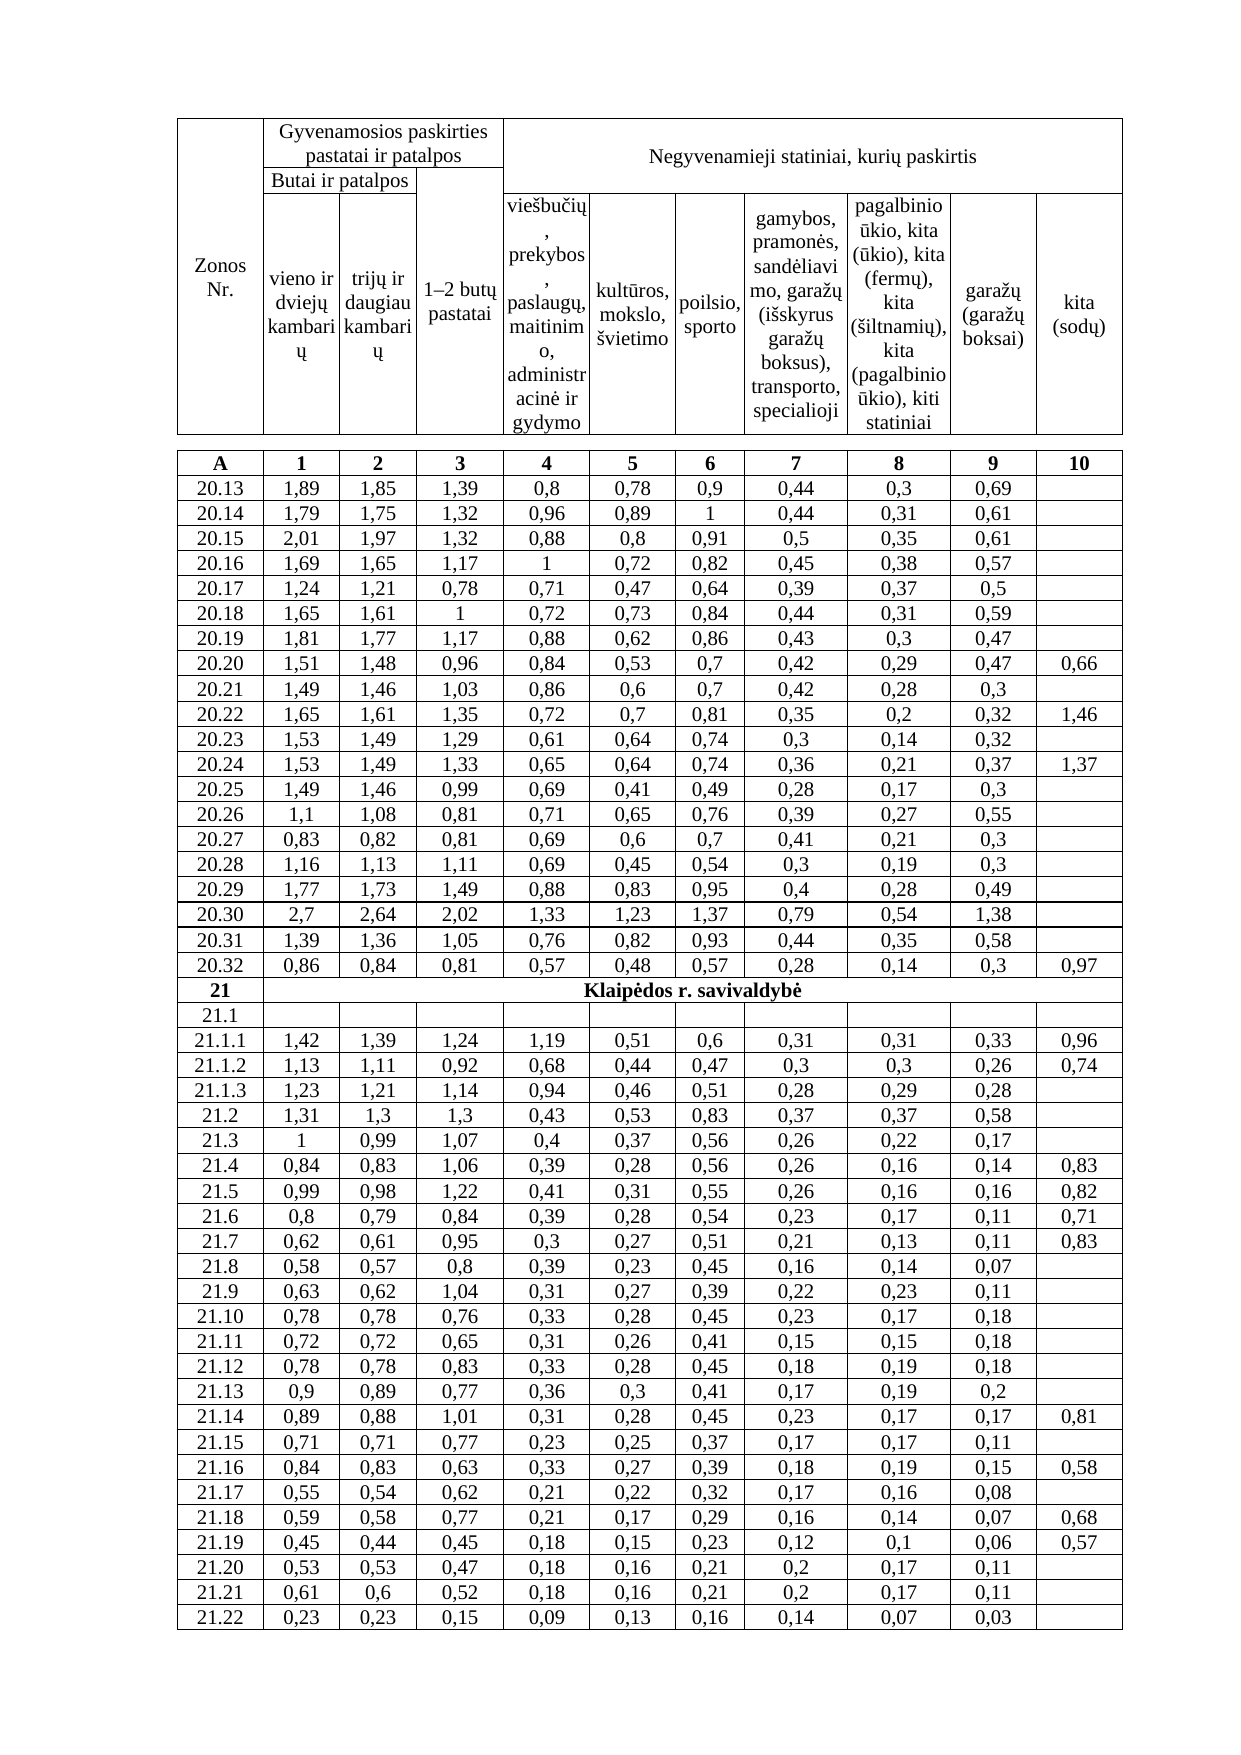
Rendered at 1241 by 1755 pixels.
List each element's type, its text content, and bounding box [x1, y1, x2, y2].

table_cell [1037, 852, 1122, 876]
table_cell 0,19 [848, 852, 950, 876]
table_cell 0,18 [745, 1455, 847, 1479]
table_cell [1037, 526, 1122, 550]
table_cell 0,81 [417, 827, 503, 851]
table_cell 1,37 [676, 903, 744, 926]
table_cell 0,43 [745, 626, 847, 650]
table_cell 0,72 [504, 702, 589, 726]
table_cell 0,31 [848, 1028, 950, 1052]
table_cell 0,08 [951, 1480, 1036, 1504]
table_cell 0,88 [504, 877, 589, 901]
table_cell 1,13 [264, 1053, 339, 1077]
table_cell 0,74 [1037, 1053, 1122, 1077]
table_cell 0,66 [1037, 651, 1122, 675]
table_cell 0,21 [504, 1480, 589, 1504]
table_cell [1037, 1430, 1122, 1454]
table_cell 0,58 [1037, 1455, 1122, 1479]
table_cell 0,23 [745, 1405, 847, 1428]
table_cell pagalbinio ūkio, kita (ūkio), kita (fermų), kita (šiltnamių), kita (pagalbinio ūkio), kiti statiniai [848, 194, 950, 434]
table_cell [1037, 1254, 1122, 1278]
table_cell 21.21 [178, 1580, 263, 1604]
table_cell 1,81 [264, 626, 339, 650]
table_cell 20.17 [178, 576, 263, 600]
table_cell 1,24 [264, 576, 339, 600]
table_cell 1,03 [417, 676, 503, 701]
table_cell 0,35 [745, 702, 847, 726]
table_cell 0,72 [504, 601, 589, 625]
table_cell 0,17 [951, 1128, 1036, 1152]
table_cell 0,76 [676, 802, 744, 826]
table_cell 0,28 [951, 1078, 1036, 1102]
table_cell 0,47 [590, 576, 675, 600]
table_cell poilsio, sporto [676, 194, 744, 434]
table_cell 0,44 [745, 501, 847, 525]
table_cell 0,45 [676, 1254, 744, 1278]
table_cell 0,84 [417, 1204, 503, 1228]
table_cell 0,17 [848, 1204, 950, 1228]
table_cell 0,39 [676, 1455, 744, 1479]
table_cell 0,81 [417, 802, 503, 826]
table_cell 0,7 [590, 702, 675, 726]
table_cell 0,6 [340, 1580, 416, 1604]
table_cell 0,58 [264, 1254, 339, 1278]
table_cell 0,15 [590, 1530, 675, 1554]
table_cell 0,22 [848, 1128, 950, 1152]
table_cell 0,39 [504, 1204, 589, 1228]
table_cell 0,23 [848, 1279, 950, 1303]
table_cell 1,04 [417, 1279, 503, 1303]
table_cell 0,56 [676, 1154, 744, 1177]
table_cell 3 [417, 451, 503, 474]
table_cell 0,28 [745, 953, 847, 977]
table_cell [1037, 903, 1122, 926]
table_cell 0,09 [504, 1605, 589, 1629]
table_cell 21.16 [178, 1455, 263, 1479]
table_cell 1,53 [264, 727, 339, 751]
table_cell [951, 1003, 1036, 1027]
table_cell 0,96 [504, 501, 589, 525]
table_cell 2,64 [340, 903, 416, 926]
table_cell 0,3 [745, 1053, 847, 1077]
table_cell 0,96 [417, 651, 503, 675]
table_cell 20.15 [178, 526, 263, 550]
table_cell 0,2 [745, 1555, 847, 1579]
table_cell 0,83 [590, 877, 675, 901]
table_cell 1,49 [340, 727, 416, 751]
table_cell 1,16 [264, 852, 339, 876]
table_cell 0,82 [676, 551, 744, 575]
table_cell 0,83 [1037, 1229, 1122, 1253]
table_cell 9 [951, 451, 1036, 474]
table_cell 0,51 [590, 1028, 675, 1052]
table_cell 0,27 [590, 1279, 675, 1303]
table_cell 20.21 [178, 676, 263, 701]
table_cell 0,17 [848, 777, 950, 801]
table_cell [1037, 1279, 1122, 1303]
table_cell 20.18 [178, 601, 263, 625]
table_cell kultūros, mokslo, švietimo [590, 194, 675, 434]
table_cell 1,19 [504, 1028, 589, 1052]
table_cell 0,03 [951, 1605, 1036, 1629]
table_cell 21.7 [178, 1229, 263, 1253]
table_cell 0,69 [504, 777, 589, 801]
table_cell 21.2 [178, 1103, 263, 1127]
table_cell 0,77 [417, 1505, 503, 1529]
table_cell 21.1 [178, 1003, 263, 1027]
table_cell 21.14 [178, 1405, 263, 1428]
table_cell 0,55 [676, 1179, 744, 1203]
table_cell 0,39 [676, 1279, 744, 1303]
table_cell 1 [676, 501, 744, 525]
table_cell 0,47 [676, 1053, 744, 1077]
table_cell 0,93 [676, 928, 744, 952]
table_cell 21 [178, 978, 263, 1002]
table_cell 0,16 [676, 1605, 744, 1629]
table_cell 1,65 [340, 551, 416, 575]
table_cell 0,45 [590, 852, 675, 876]
table_cell Butai ir patalpos [264, 168, 416, 192]
table_cell 20.25 [178, 777, 263, 801]
table_cell 0,48 [590, 953, 675, 977]
table_cell 0,92 [417, 1053, 503, 1077]
table_cell 0,15 [951, 1455, 1036, 1479]
table_cell 0,28 [590, 1304, 675, 1328]
table_cell [1037, 827, 1122, 851]
table_cell 1,05 [417, 928, 503, 952]
table_cell 4 [504, 451, 589, 474]
table_cell 0,38 [848, 551, 950, 575]
table_cell 0,12 [745, 1530, 847, 1554]
table_cell 0,37 [745, 1103, 847, 1127]
table_cell 21.10 [178, 1304, 263, 1328]
table_cell 21.15 [178, 1430, 263, 1454]
table_cell 0,31 [848, 501, 950, 525]
table_cell 1,07 [417, 1128, 503, 1152]
table_cell 0,58 [951, 928, 1036, 952]
table_cell 0,29 [848, 1078, 950, 1102]
table_cell 0,88 [504, 526, 589, 550]
table_cell 0,69 [504, 827, 589, 851]
table_cell 0,19 [848, 1455, 950, 1479]
table_cell 0,33 [504, 1354, 589, 1378]
table_cell 0,57 [1037, 1530, 1122, 1554]
table_cell 1,32 [417, 526, 503, 550]
table_cell 0,65 [417, 1329, 503, 1353]
table_cell 0,69 [504, 852, 589, 876]
table_cell 1,11 [417, 852, 503, 876]
table_cell 0,56 [676, 1128, 744, 1152]
table_cell 0,13 [848, 1229, 950, 1253]
table_cell 0,19 [848, 1354, 950, 1378]
table_cell 0,74 [676, 727, 744, 751]
table_cell 0,6 [590, 827, 675, 851]
table_cell 0,39 [745, 802, 847, 826]
table_cell 0,32 [676, 1480, 744, 1504]
table_cell 0,3 [590, 1379, 675, 1403]
table_cell 0,15 [417, 1605, 503, 1629]
table_cell 0,18 [504, 1580, 589, 1604]
table_cell 1,51 [264, 651, 339, 675]
table_cell 0,23 [590, 1254, 675, 1278]
table_cell 0,23 [504, 1430, 589, 1454]
table_cell 0,36 [504, 1379, 589, 1403]
table_cell 0,07 [951, 1505, 1036, 1529]
table_cell 0,36 [745, 752, 847, 776]
table_cell 0,8 [264, 1204, 339, 1228]
table_cell [416, 435, 504, 449]
table_cell 1,08 [340, 802, 416, 826]
table_cell 0,58 [951, 1103, 1036, 1127]
table_cell 1,37 [1037, 752, 1122, 776]
table_cell 0,18 [951, 1354, 1036, 1378]
table_cell [590, 435, 675, 449]
table_cell 0,86 [676, 626, 744, 650]
table_cell 1,21 [340, 576, 416, 600]
table_cell 0,22 [590, 1480, 675, 1504]
table_cell 0,33 [951, 1028, 1036, 1052]
table_cell 1,53 [264, 752, 339, 776]
table_cell 0,33 [504, 1304, 589, 1328]
table_header Gyvenamosios paskirties pastatai ir patalpos [264, 119, 503, 167]
table_cell [264, 1003, 339, 1027]
table_cell 0,27 [590, 1229, 675, 1253]
table_cell 0,16 [590, 1580, 675, 1604]
table_cell 0,57 [504, 953, 589, 977]
table_cell 1,46 [340, 676, 416, 701]
table_cell 0,83 [340, 1455, 416, 1479]
table_cell 0,27 [590, 1455, 675, 1479]
table_cell 0,84 [676, 601, 744, 625]
table_cell vieno ir dviejų kambarių [264, 194, 339, 434]
table_cell 0,81 [1037, 1405, 1122, 1428]
table_cell 1,23 [590, 903, 675, 926]
table_cell 0,14 [848, 1254, 950, 1278]
table_cell 0,37 [848, 1103, 950, 1127]
table_cell [1037, 727, 1122, 751]
table_cell 0,62 [590, 626, 675, 650]
table_cell 0,18 [504, 1555, 589, 1579]
table_cell 1,42 [264, 1028, 339, 1052]
table_cell 0,5 [745, 526, 847, 550]
table_cell 0,14 [951, 1154, 1036, 1177]
table_cell 0,68 [1037, 1505, 1122, 1529]
table_cell 0,28 [745, 1078, 847, 1102]
table_cell 0,57 [340, 1254, 416, 1278]
table_cell 2 [340, 451, 416, 474]
table_cell 1,73 [340, 877, 416, 901]
table_cell 0,84 [264, 1154, 339, 1177]
table_cell 0,23 [745, 1204, 847, 1228]
table_cell [504, 1003, 589, 1027]
table_cell 0,17 [951, 1405, 1036, 1428]
table_cell 0,84 [504, 651, 589, 675]
table_cell 0,57 [676, 953, 744, 977]
table_cell 0,71 [264, 1430, 339, 1454]
table_cell 0,59 [264, 1505, 339, 1529]
table_cell 0,5 [951, 576, 1036, 600]
table_cell 0,26 [745, 1128, 847, 1152]
table_cell 0,31 [745, 1028, 847, 1052]
table_cell 1,69 [264, 551, 339, 575]
table_cell 0,16 [745, 1254, 847, 1278]
table_cell 21.8 [178, 1254, 263, 1278]
table_cell 21.4 [178, 1154, 263, 1177]
table_cell 0,44 [340, 1530, 416, 1554]
table_cell 20.27 [178, 827, 263, 851]
table_cell [1037, 576, 1122, 600]
table_cell 20.30 [178, 903, 263, 926]
table_cell 0,61 [951, 501, 1036, 525]
table_cell 1 [504, 551, 589, 575]
table_cell 0,28 [590, 1204, 675, 1228]
table_cell 1 [417, 601, 503, 625]
table_cell 2,02 [417, 903, 503, 926]
table_cell 1,89 [264, 476, 339, 500]
table_cell 0,44 [745, 601, 847, 625]
table_cell 0,78 [264, 1354, 339, 1378]
table_cell 1,14 [417, 1078, 503, 1102]
table_cell 0,54 [848, 903, 950, 926]
table_cell 0,58 [340, 1505, 416, 1529]
table_cell garažų (garažų boksai) [951, 194, 1036, 434]
table_cell 0,4 [745, 877, 847, 901]
table_cell 0,77 [417, 1430, 503, 1454]
table_cell 0,72 [590, 551, 675, 575]
table_cell 20.28 [178, 852, 263, 876]
table_cell 1,49 [264, 676, 339, 701]
table_cell [1037, 601, 1122, 625]
table_cell 1,33 [417, 752, 503, 776]
table_cell [745, 1003, 847, 1027]
table_cell 0,79 [745, 903, 847, 926]
table_cell 0,42 [745, 651, 847, 675]
table_cell [1037, 802, 1122, 826]
table_cell 21.3 [178, 1128, 263, 1152]
table_cell 0,39 [504, 1154, 589, 1177]
table_cell 0,45 [676, 1304, 744, 1328]
table_cell [504, 435, 589, 449]
table_cell 0,23 [676, 1530, 744, 1554]
table_cell 0,65 [504, 752, 589, 776]
table_cell [675, 435, 744, 449]
table_cell 0,2 [745, 1580, 847, 1604]
table_cell 0,18 [504, 1530, 589, 1554]
table_cell 0,81 [417, 953, 503, 977]
table_cell 0,17 [848, 1304, 950, 1328]
table_cell 0,42 [745, 676, 847, 701]
table_cell 8 [848, 451, 950, 474]
table_cell 0,45 [417, 1530, 503, 1554]
table_cell 0,76 [417, 1304, 503, 1328]
table_cell 0,89 [340, 1379, 416, 1403]
table_cell 0,74 [676, 752, 744, 776]
table_cell 1,21 [340, 1078, 416, 1102]
table_cell 0,11 [951, 1229, 1036, 1253]
table_cell 0,28 [745, 777, 847, 801]
table_cell 0,72 [340, 1329, 416, 1353]
table_cell 0,14 [848, 1505, 950, 1529]
table_header Negyvenamieji statiniai, kurių paskirtis [504, 119, 1122, 192]
table_cell 0,45 [264, 1530, 339, 1554]
table_cell 0,61 [264, 1580, 339, 1604]
table_cell 2,7 [264, 903, 339, 926]
table_cell 1,49 [340, 752, 416, 776]
table_cell 20.32 [178, 953, 263, 977]
table_cell 0,47 [951, 651, 1036, 675]
table_cell 1,49 [264, 777, 339, 801]
table_cell [1037, 1354, 1122, 1378]
table_cell 1,24 [417, 1028, 503, 1052]
table_cell 0,71 [504, 802, 589, 826]
table_cell 0,61 [951, 526, 1036, 550]
table_cell 0,95 [417, 1229, 503, 1253]
table_cell [340, 435, 416, 449]
table_cell [1037, 877, 1122, 901]
table_cell [848, 1003, 950, 1027]
table_cell 0,16 [848, 1179, 950, 1203]
table_cell 0,21 [676, 1555, 744, 1579]
table_cell 0,14 [848, 727, 950, 751]
table_cell 0,83 [1037, 1154, 1122, 1177]
table_cell 1,31 [264, 1103, 339, 1127]
table_cell [177, 435, 263, 449]
table_cell 0,16 [745, 1505, 847, 1529]
table_cell [1037, 1580, 1122, 1604]
table_cell 0,9 [676, 476, 744, 500]
table_cell 0,16 [848, 1154, 950, 1177]
table_cell 0,88 [504, 626, 589, 650]
table_cell 0,64 [676, 576, 744, 600]
table_cell 0,88 [340, 1405, 416, 1428]
table_cell 1,48 [340, 651, 416, 675]
table_cell 0,57 [951, 551, 1036, 575]
table_cell 21.11 [178, 1329, 263, 1353]
table_cell 0,35 [848, 526, 950, 550]
table_cell 1–2 butų pastatai [417, 168, 503, 434]
table_cell [417, 1003, 503, 1027]
table_cell 0,62 [417, 1480, 503, 1504]
table_cell 20.26 [178, 802, 263, 826]
table_cell 0,17 [848, 1405, 950, 1428]
table_cell 1,65 [264, 702, 339, 726]
table_cell 0,69 [951, 476, 1036, 500]
table_cell 0,17 [745, 1379, 847, 1403]
table_cell 0,96 [1037, 1028, 1122, 1052]
table_cell 0,3 [951, 827, 1036, 851]
table_cell 0,63 [417, 1455, 503, 1479]
table_cell 21.18 [178, 1505, 263, 1529]
table_cell 2,01 [264, 526, 339, 550]
table_cell 0,28 [848, 676, 950, 701]
table_cell 0,61 [504, 727, 589, 751]
table_cell 0,1 [848, 1530, 950, 1554]
table_cell 1 [264, 1128, 339, 1152]
table_cell 0,83 [417, 1354, 503, 1378]
table_cell 0,17 [745, 1480, 847, 1504]
table_cell 1,75 [340, 501, 416, 525]
table_cell 0,41 [745, 827, 847, 851]
table_cell 7 [745, 451, 847, 474]
table_cell [1037, 1480, 1122, 1504]
table_cell 0,47 [951, 626, 1036, 650]
table_cell 0,64 [590, 727, 675, 751]
table_cell 0,8 [590, 526, 675, 550]
table_cell 1,32 [417, 501, 503, 525]
table_cell 0,33 [504, 1455, 589, 1479]
table_cell 0,11 [951, 1204, 1036, 1228]
table_cell 0,3 [951, 953, 1036, 977]
table_cell 0,32 [951, 727, 1036, 751]
table_cell 1,22 [417, 1179, 503, 1203]
table_cell 0,07 [848, 1605, 950, 1629]
table_cell 0,37 [951, 752, 1036, 776]
table_cell 20.31 [178, 928, 263, 952]
table_cell 0,7 [676, 827, 744, 851]
table_cell 0,39 [745, 576, 847, 600]
table_cell 1,39 [417, 476, 503, 500]
table_cell 0,17 [848, 1555, 950, 1579]
table_cell 0,4 [504, 1128, 589, 1152]
table_cell 0,37 [676, 1430, 744, 1454]
table_cell 0,37 [590, 1128, 675, 1152]
table_cell [1037, 1103, 1122, 1127]
table_cell 0,17 [848, 1580, 950, 1604]
table_cell 0,78 [340, 1354, 416, 1378]
table_cell 0,95 [676, 877, 744, 901]
table_cell 0,45 [745, 551, 847, 575]
table_cell 1,79 [264, 501, 339, 525]
table_cell 0,44 [745, 476, 847, 500]
table_cell 0,51 [676, 1078, 744, 1102]
table_cell 1,35 [417, 702, 503, 726]
table_cell 0,15 [848, 1329, 950, 1353]
table_cell 0,6 [676, 1028, 744, 1052]
table_cell 10 [1037, 451, 1122, 474]
table_cell 0,28 [590, 1405, 675, 1428]
table_cell 20.13 [178, 476, 263, 500]
table_cell 0,54 [676, 852, 744, 876]
table_cell A [178, 451, 263, 474]
table_cell 1,17 [417, 551, 503, 575]
table_cell 1,61 [340, 601, 416, 625]
table_cell 0,13 [590, 1605, 675, 1629]
table_cell 0,11 [951, 1430, 1036, 1454]
table_cell 5 [590, 451, 675, 474]
table_cell 0,54 [676, 1204, 744, 1228]
table_cell [1037, 1555, 1122, 1579]
table_cell 0,8 [504, 476, 589, 500]
table_cell [847, 435, 950, 449]
table_cell 1,3 [340, 1103, 416, 1127]
table_cell 0,53 [590, 1103, 675, 1127]
table_cell 0,17 [745, 1430, 847, 1454]
table_cell 0,21 [504, 1505, 589, 1529]
table_cell 1,65 [264, 601, 339, 625]
table_cell 0,82 [590, 928, 675, 952]
table_cell 0,29 [676, 1505, 744, 1529]
table_cell [950, 435, 1036, 449]
table_cell 20.23 [178, 727, 263, 751]
table_cell 1,85 [340, 476, 416, 500]
table_cell 20.19 [178, 626, 263, 650]
table_cell 0,47 [417, 1555, 503, 1579]
table_cell 0,46 [590, 1078, 675, 1102]
table_cell 0,3 [504, 1229, 589, 1253]
table_cell 0,11 [951, 1279, 1036, 1303]
table_cell 0,68 [504, 1053, 589, 1077]
table_cell 0,53 [340, 1555, 416, 1579]
table_cell 0,62 [264, 1229, 339, 1253]
table_cell 0,3 [848, 626, 950, 650]
table_cell 0,3 [951, 852, 1036, 876]
table_cell 1,77 [264, 877, 339, 901]
table_cell 0,28 [590, 1154, 675, 1177]
table_cell [590, 1003, 675, 1027]
table_cell [1037, 626, 1122, 650]
table_cell 0,41 [504, 1179, 589, 1203]
table_cell 0,86 [264, 953, 339, 977]
table_cell 21.19 [178, 1530, 263, 1554]
table_cell 0,29 [848, 651, 950, 675]
table_cell 0,21 [848, 827, 950, 851]
table_cell 1,39 [264, 928, 339, 952]
table_cell 0,78 [417, 576, 503, 600]
table_cell 0,45 [676, 1405, 744, 1428]
table_cell 0,51 [676, 1229, 744, 1253]
table_cell 0,78 [590, 476, 675, 500]
table_cell 0,86 [504, 676, 589, 701]
table_cell 1,33 [504, 903, 589, 926]
table_cell 21.17 [178, 1480, 263, 1504]
table_cell 0,52 [417, 1580, 503, 1604]
table_cell 0,31 [504, 1405, 589, 1428]
table_cell [1037, 928, 1122, 952]
table_cell 20.29 [178, 877, 263, 901]
table_cell [340, 1003, 416, 1027]
table_cell 0,54 [340, 1480, 416, 1504]
table_cell 0,99 [264, 1179, 339, 1203]
table_cell 1,06 [417, 1154, 503, 1177]
table_cell 1,17 [417, 626, 503, 650]
table_cell 0,71 [504, 576, 589, 600]
table_cell 0,3 [951, 676, 1036, 701]
table_cell 0,61 [340, 1229, 416, 1253]
table_cell 21.13 [178, 1379, 263, 1403]
table_cell 0,31 [848, 601, 950, 625]
table_cell [1037, 1379, 1122, 1403]
table_cell 0,59 [951, 601, 1036, 625]
table_cell [1037, 1329, 1122, 1353]
table_cell 0,21 [676, 1580, 744, 1604]
table_cell 1,46 [1037, 702, 1122, 726]
table_cell trijų ir daugiau kambarių [340, 194, 416, 434]
table_cell 0,16 [590, 1555, 675, 1579]
table_cell 0,9 [264, 1379, 339, 1403]
table_cell 0,28 [848, 877, 950, 901]
table_cell 0,71 [1037, 1204, 1122, 1228]
table_cell 0,32 [951, 702, 1036, 726]
table_cell 0,18 [951, 1304, 1036, 1328]
table_cell 0,28 [590, 1354, 675, 1378]
table_cell 0,83 [264, 827, 339, 851]
table_cell 0,37 [848, 576, 950, 600]
table_cell 0,53 [590, 651, 675, 675]
table_cell 0,73 [590, 601, 675, 625]
table_cell 0,44 [590, 1053, 675, 1077]
table_cell 0,76 [504, 928, 589, 952]
table_cell 0,26 [745, 1154, 847, 1177]
table_cell 0,18 [745, 1354, 847, 1378]
table_cell 0,07 [951, 1254, 1036, 1278]
table_cell 0,83 [676, 1103, 744, 1127]
table_cell 20.22 [178, 702, 263, 726]
table_cell 0,98 [340, 1179, 416, 1203]
table_cell 20.16 [178, 551, 263, 575]
table_cell 0,81 [676, 702, 744, 726]
table_cell 21.20 [178, 1555, 263, 1579]
table_cell 21.1.3 [178, 1078, 263, 1102]
table_cell 0,79 [340, 1204, 416, 1228]
table_cell 0,3 [848, 476, 950, 500]
table_cell 0,71 [340, 1430, 416, 1454]
table_cell 0,45 [676, 1354, 744, 1378]
table_cell 0,31 [504, 1279, 589, 1303]
table_cell 0,17 [848, 1430, 950, 1454]
table_cell 0,23 [264, 1605, 339, 1629]
table_cell 0,6 [590, 676, 675, 701]
table_cell viešbučių, prekybos, paslaugų, maitinimo, administracinė ir gydymo [504, 194, 589, 434]
table_cell 0,94 [504, 1078, 589, 1102]
table_cell 0,63 [264, 1279, 339, 1303]
table_cell 0,35 [848, 928, 950, 952]
table_cell 0,78 [264, 1304, 339, 1328]
table_cell 0,49 [676, 777, 744, 801]
table_cell 21.1.1 [178, 1028, 263, 1052]
table_cell 0,84 [264, 1455, 339, 1479]
table_cell 0,18 [951, 1329, 1036, 1353]
table_cell 21.12 [178, 1354, 263, 1378]
table_cell 21.6 [178, 1204, 263, 1228]
table_cell 0,17 [590, 1505, 675, 1529]
table_cell 0,77 [417, 1379, 503, 1403]
table_cell [1037, 501, 1122, 525]
table_cell 0,14 [848, 953, 950, 977]
table_cell 1 [264, 451, 339, 474]
table_cell 1,23 [264, 1078, 339, 1102]
table_cell 0,21 [745, 1229, 847, 1253]
table_cell 1,61 [340, 702, 416, 726]
table_cell 0,41 [676, 1379, 744, 1403]
table_cell 0,26 [951, 1053, 1036, 1077]
table_cell 0,16 [848, 1480, 950, 1504]
table_cell 20.24 [178, 752, 263, 776]
table_cell [1037, 676, 1122, 701]
table_cell 1,39 [340, 1028, 416, 1052]
table_cell 0,78 [340, 1304, 416, 1328]
table_cell 0,11 [951, 1555, 1036, 1579]
table_cell 1,3 [417, 1103, 503, 1127]
table_cell 0,3 [848, 1053, 950, 1077]
table_cell 0,65 [590, 802, 675, 826]
table_cell [676, 1003, 744, 1027]
table_cell 0,26 [590, 1329, 675, 1353]
table_cell 0,31 [504, 1329, 589, 1353]
table_cell 0,44 [745, 928, 847, 952]
table_cell 1,97 [340, 526, 416, 550]
table_cell 0,3 [745, 727, 847, 751]
table_cell 21.9 [178, 1279, 263, 1303]
table_cell 1,01 [417, 1405, 503, 1428]
table_cell 21.22 [178, 1605, 263, 1629]
table_cell 0,91 [676, 526, 744, 550]
table_cell 0,31 [590, 1179, 675, 1203]
table_cell 0,14 [745, 1605, 847, 1629]
table_cell 0,82 [1037, 1179, 1122, 1203]
table_cell 0,3 [951, 777, 1036, 801]
table_cell 0,2 [848, 702, 950, 726]
table_cell 21.1.2 [178, 1053, 263, 1077]
table_cell 1,29 [417, 727, 503, 751]
table_cell 20.14 [178, 501, 263, 525]
table_cell gamybos, pramonės, sandėliavimo, garažų (išskyrus garažų boksus), transporto, specialioji [745, 194, 847, 434]
table_cell 0,22 [745, 1279, 847, 1303]
table_cell [1037, 1078, 1122, 1102]
table_cell 20.20 [178, 651, 263, 675]
table_cell 1,38 [951, 903, 1036, 926]
table_cell 0,7 [676, 676, 744, 701]
table_cell 0,64 [590, 752, 675, 776]
table_cell 0,26 [745, 1179, 847, 1203]
table_cell 0,41 [676, 1329, 744, 1353]
table_cell 1,46 [340, 777, 416, 801]
table_cell [1037, 1605, 1122, 1629]
table_cell 0,06 [951, 1530, 1036, 1554]
table_cell 0,27 [848, 802, 950, 826]
table_cell 1,11 [340, 1053, 416, 1077]
table_cell 1,77 [340, 626, 416, 650]
table_cell 0,55 [951, 802, 1036, 826]
table_cell 0,62 [340, 1279, 416, 1303]
table_cell 0,21 [848, 752, 950, 776]
table_cell 0,72 [264, 1329, 339, 1353]
table_cell [1037, 551, 1122, 575]
table_cell 0,84 [340, 953, 416, 977]
table_cell 0,16 [951, 1179, 1036, 1203]
table_cell [1037, 476, 1122, 500]
table_cell 1,49 [417, 877, 503, 901]
table_cell 0,23 [340, 1605, 416, 1629]
table_cell 1,1 [264, 802, 339, 826]
table_cell 0,89 [264, 1405, 339, 1428]
table_cell 0,3 [745, 852, 847, 876]
table_cell 0,7 [676, 651, 744, 675]
table_cell 0,2 [951, 1379, 1036, 1403]
table_cell 0,89 [590, 501, 675, 525]
table_cell 21.5 [178, 1179, 263, 1203]
table_cell 0,53 [264, 1555, 339, 1579]
table_cell 0,25 [590, 1430, 675, 1454]
table_cell 0,19 [848, 1379, 950, 1403]
table_cell [1036, 435, 1122, 449]
table_cell 0,8 [417, 1254, 503, 1278]
table_cell [1037, 1003, 1122, 1027]
table_cell 0,15 [745, 1329, 847, 1353]
table_cell Klaipėdos r. savivaldybė [264, 978, 1122, 1002]
table_cell 0,55 [264, 1480, 339, 1504]
table_cell [1037, 777, 1122, 801]
table_cell 0,97 [1037, 953, 1122, 977]
table_header Zonos Nr. [178, 119, 263, 434]
table_cell 0,39 [504, 1254, 589, 1278]
table_cell 0,11 [951, 1580, 1036, 1604]
table_cell 1,36 [340, 928, 416, 952]
table_cell 0,49 [951, 877, 1036, 901]
table_cell [744, 435, 847, 449]
table_cell 6 [676, 451, 744, 474]
table_cell [1037, 1128, 1122, 1152]
table_cell [1037, 1304, 1122, 1328]
table_cell 0,43 [504, 1103, 589, 1127]
table_cell 0,83 [340, 1154, 416, 1177]
table_cell 0,41 [590, 777, 675, 801]
table_cell 0,99 [417, 777, 503, 801]
table_cell kita (sodų) [1037, 194, 1122, 434]
table_cell 0,23 [745, 1304, 847, 1328]
table_cell 0,99 [340, 1128, 416, 1152]
table_cell 0,82 [340, 827, 416, 851]
table_cell 1,13 [340, 852, 416, 876]
table_cell [263, 435, 339, 449]
